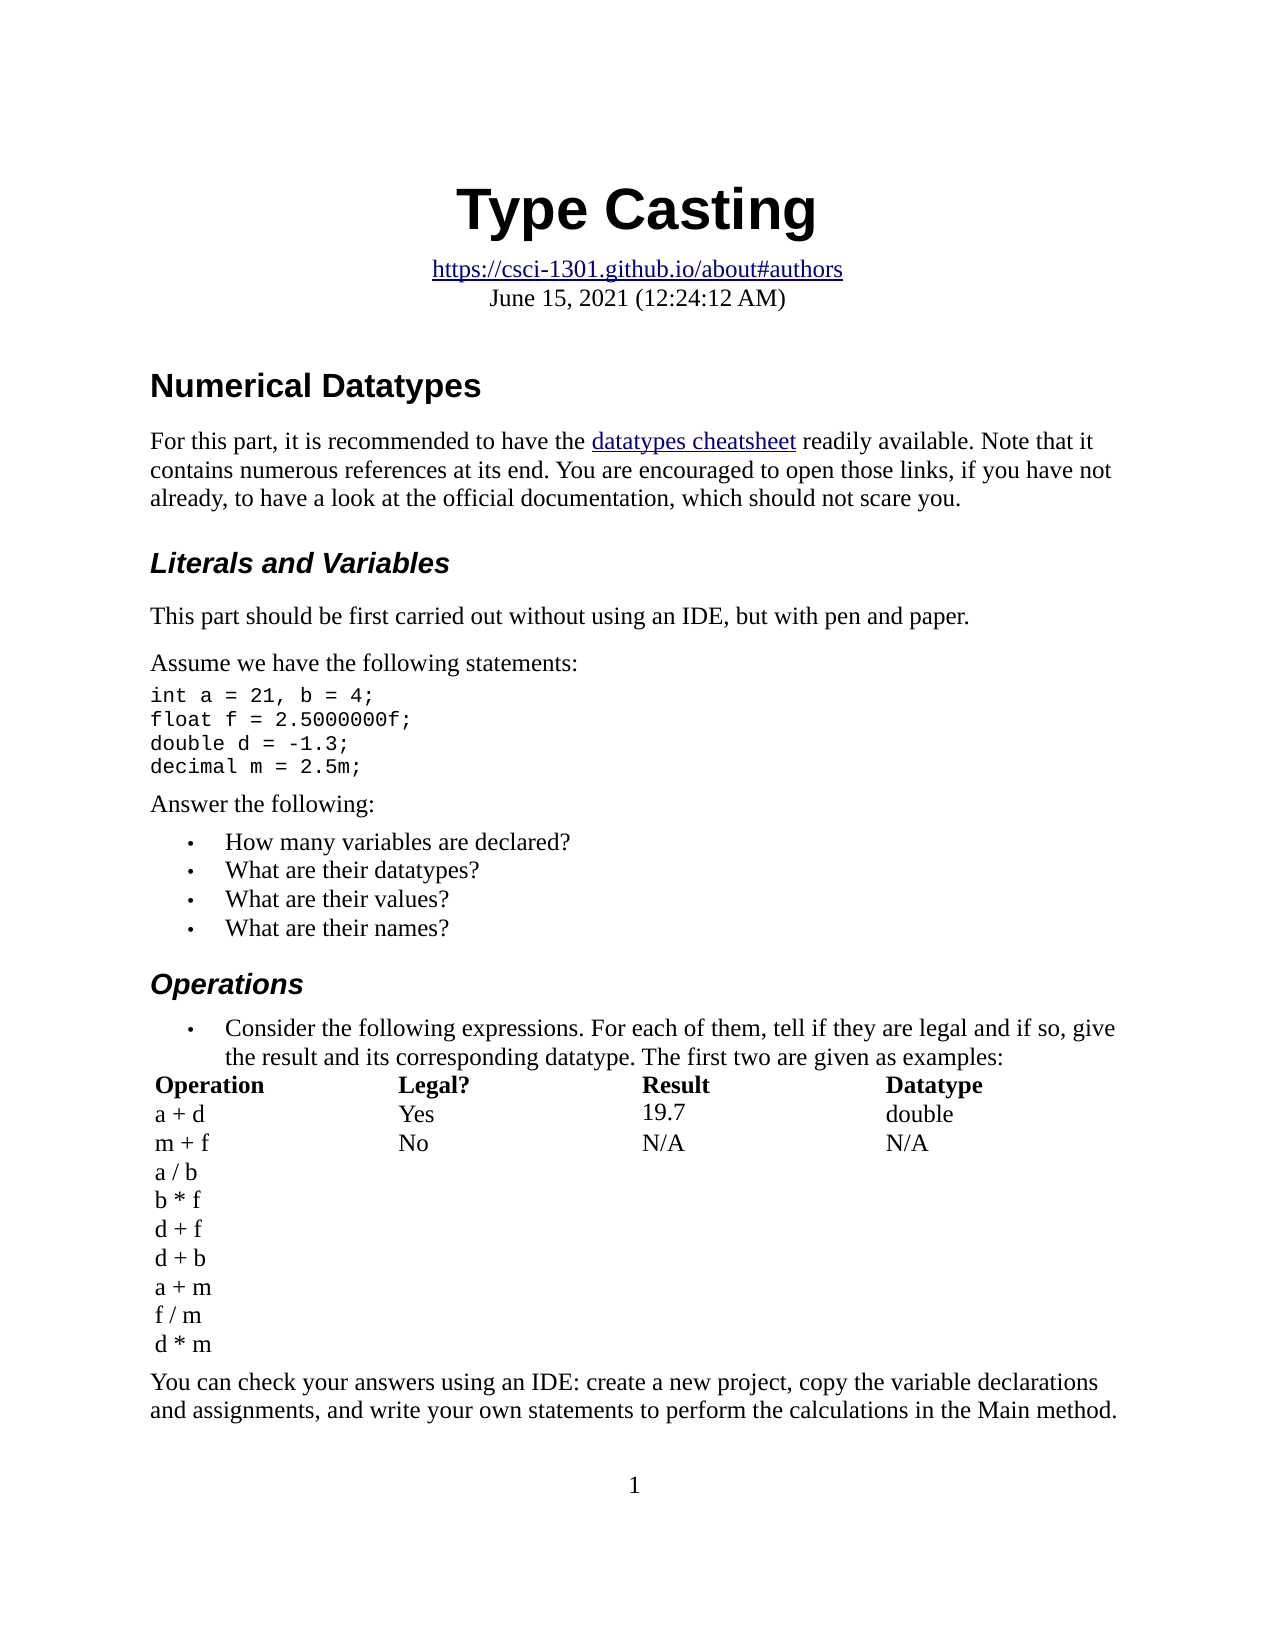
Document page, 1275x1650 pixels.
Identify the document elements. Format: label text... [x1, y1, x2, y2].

table_header Datatype [881, 1070, 1125, 1099]
table_cell [394, 1214, 637, 1243]
text decimal m = 2.5m; [150, 756, 1125, 780]
table_cell [638, 1185, 881, 1214]
table_cell [638, 1329, 881, 1358]
text You can check your answers using an IDE: create a new project, copy the variable declarations and assignments, and write your own statements to perform the calculations in the Main method. [150, 1367, 1125, 1424]
list What are their datatypes? [187, 856, 1125, 884]
text int a = 21, b = 4; [150, 686, 1125, 709]
table_cell [881, 1214, 1125, 1243]
table_cell [638, 1243, 881, 1272]
list How many variables are declared? [187, 827, 1125, 856]
text float f = 2.5000000f; [150, 709, 1125, 733]
title Type Casting [150, 175, 1125, 242]
table_header Result [638, 1070, 881, 1099]
table_header Operation [150, 1070, 394, 1099]
table_cell [881, 1329, 1125, 1358]
text double d = -1.3; [150, 733, 1125, 756]
table_cell [394, 1300, 637, 1329]
table_cell a + d [150, 1099, 394, 1128]
table_cell m + f [150, 1128, 394, 1157]
table_cell a + m [150, 1272, 394, 1300]
table_cell [394, 1329, 637, 1358]
table_cell [638, 1300, 881, 1329]
list Consider the following expressions. For each of them, tell if they are legal and if so, give the result and its corresponding datatype. The first two are given as examples: [187, 1013, 1125, 1070]
table_cell Yes [394, 1099, 637, 1128]
table_cell d * m [150, 1329, 394, 1358]
text For this part, it is recommended to have the datatypes cheatsheet readily available. Note that it contains numerous references at its end. You are encouraged to open those links, if you have not already, to have a look at the official documentation, which should not scare you. [150, 426, 1125, 512]
table_cell N/A [881, 1128, 1125, 1157]
list What are their names? [187, 913, 1125, 942]
table_cell d + b [150, 1243, 394, 1272]
text June 15, 2021 (12:24:12 AM) [150, 283, 1125, 312]
table_cell d + f [150, 1214, 394, 1243]
table_cell [638, 1272, 881, 1300]
table_cell [394, 1272, 637, 1300]
text Assume we have the following statements: [150, 648, 1125, 677]
text Answer the following: [150, 789, 1125, 818]
table_cell [881, 1243, 1125, 1272]
text This part should be first carried out without using an IDE, but with pen and paper. [150, 601, 1125, 630]
text https://csci-1301.github.io/about#authors [150, 254, 1125, 283]
table_cell N/A [638, 1128, 881, 1157]
table_cell [881, 1185, 1125, 1214]
table_cell [638, 1099, 881, 1128]
table_cell [881, 1272, 1125, 1300]
table_cell a / b [150, 1157, 394, 1185]
table_cell No [394, 1128, 637, 1157]
table_cell [638, 1157, 881, 1185]
table_cell [881, 1300, 1125, 1329]
table_cell [394, 1185, 637, 1214]
table_cell [394, 1157, 637, 1185]
subtitle Literals and Variables [150, 546, 1125, 580]
subtitle Operations [150, 967, 1125, 1000]
table_cell f / m [150, 1300, 394, 1329]
table_cell b * f [150, 1185, 394, 1214]
table_cell double [881, 1099, 1125, 1128]
table_cell [881, 1157, 1125, 1185]
list What are their values? [187, 884, 1125, 913]
table_cell [638, 1214, 881, 1243]
subtitle Numerical Datatypes [150, 366, 1125, 404]
table_cell [394, 1243, 637, 1272]
table_header Legal? [394, 1070, 637, 1099]
